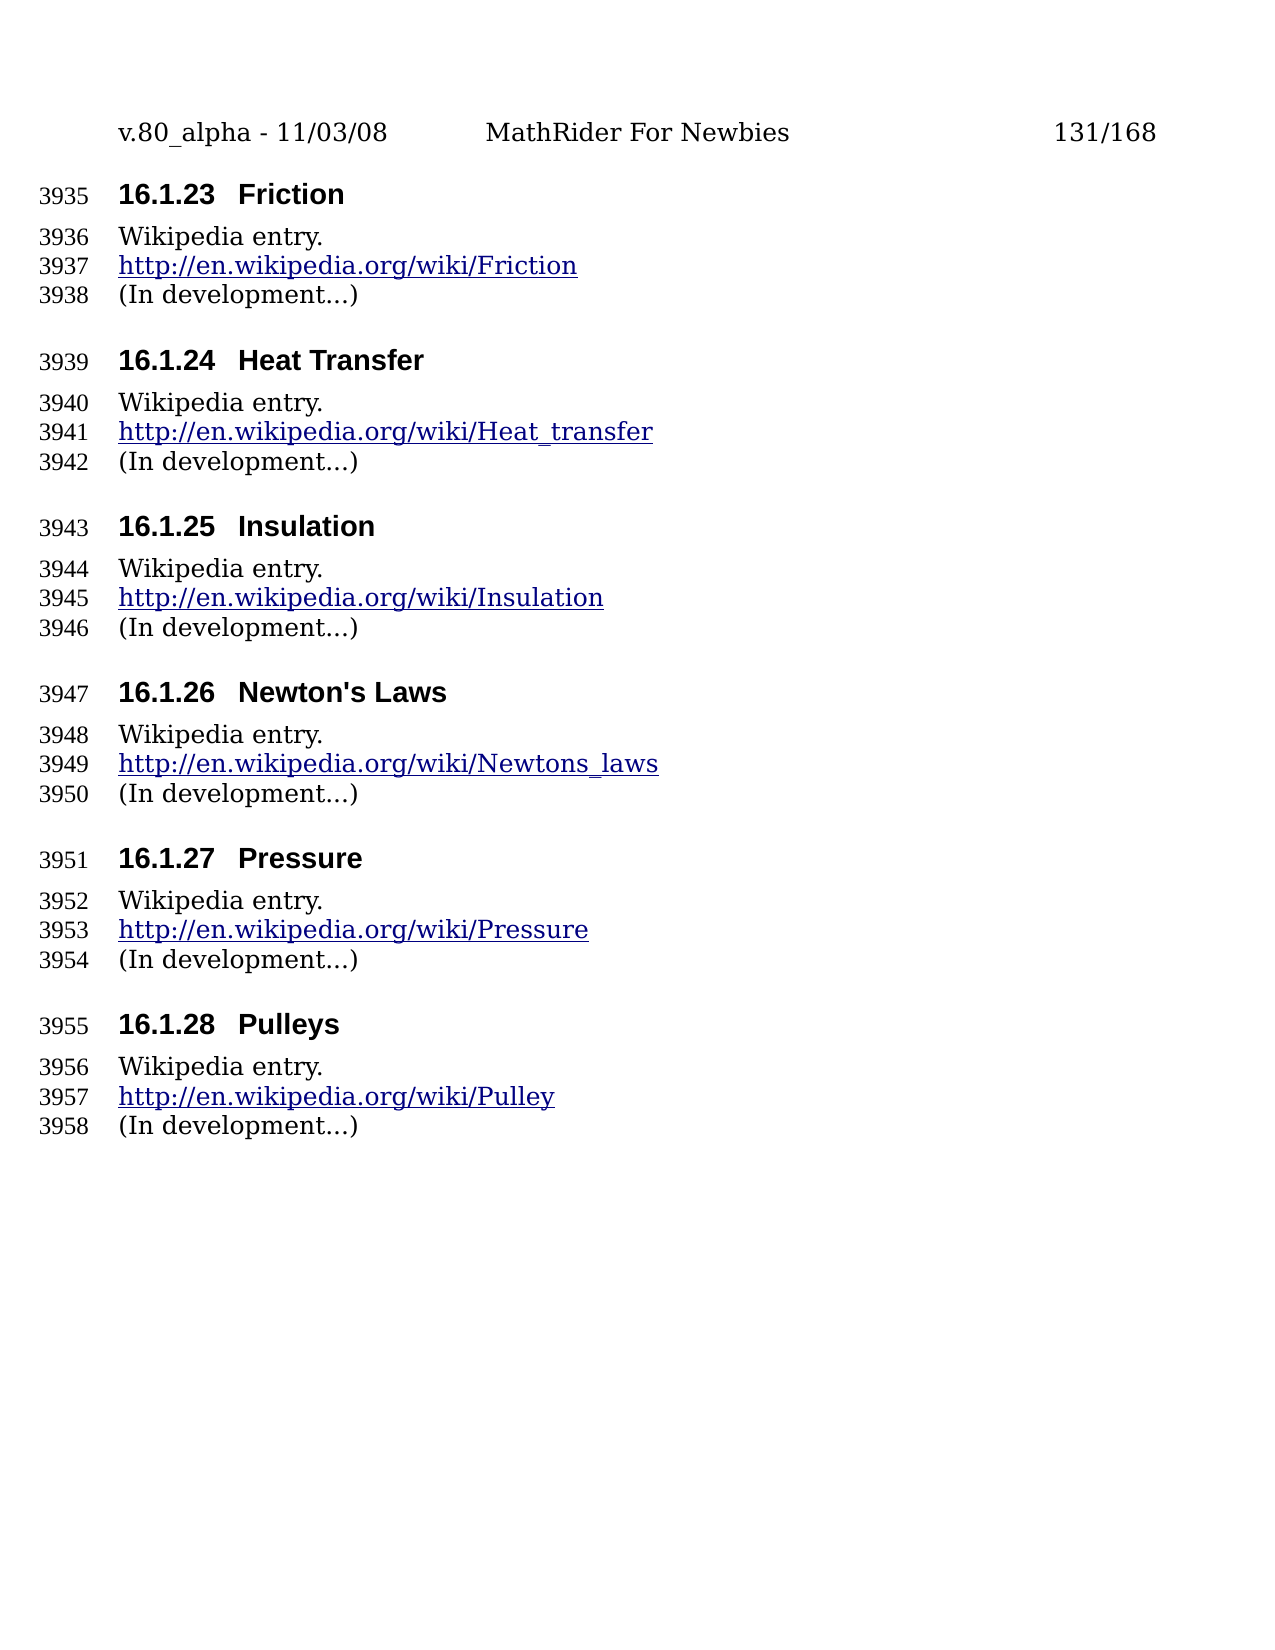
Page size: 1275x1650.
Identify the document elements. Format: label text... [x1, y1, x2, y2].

text (In development...) [118, 447, 1157, 476]
text http://en.wikipedia.org/wiki/Pulley [118, 1082, 1157, 1111]
subtitle Newton's Laws [118, 675, 1157, 708]
text http://en.wikipedia.org/wiki/Insulation [118, 583, 1157, 613]
subtitle Heat Transfer [118, 343, 1157, 376]
text http://en.wikipedia.org/wiki/Friction [118, 251, 1157, 281]
text Wikipedia entry. [118, 222, 1157, 251]
text Wikipedia entry. [118, 1052, 1157, 1082]
text Wikipedia entry. [118, 720, 1157, 749]
text http://en.wikipedia.org/wiki/Pressure [118, 916, 1157, 945]
text http://en.wikipedia.org/wiki/Newtons_laws [118, 749, 1157, 779]
subtitle Friction [118, 177, 1157, 210]
subtitle Pulleys [118, 1007, 1157, 1041]
text (In development...) [118, 613, 1157, 642]
text (In development...) [118, 281, 1157, 310]
text Wikipedia entry. [118, 554, 1157, 583]
subtitle Pressure [118, 841, 1157, 874]
subtitle Insulation [118, 509, 1157, 542]
text (In development...) [118, 779, 1157, 808]
text (In development...) [118, 1111, 1157, 1140]
text Wikipedia entry. [118, 388, 1157, 417]
text (In development...) [118, 945, 1157, 974]
text http://en.wikipedia.org/wiki/Heat_transfer [118, 417, 1157, 447]
text Wikipedia entry. [118, 886, 1157, 916]
